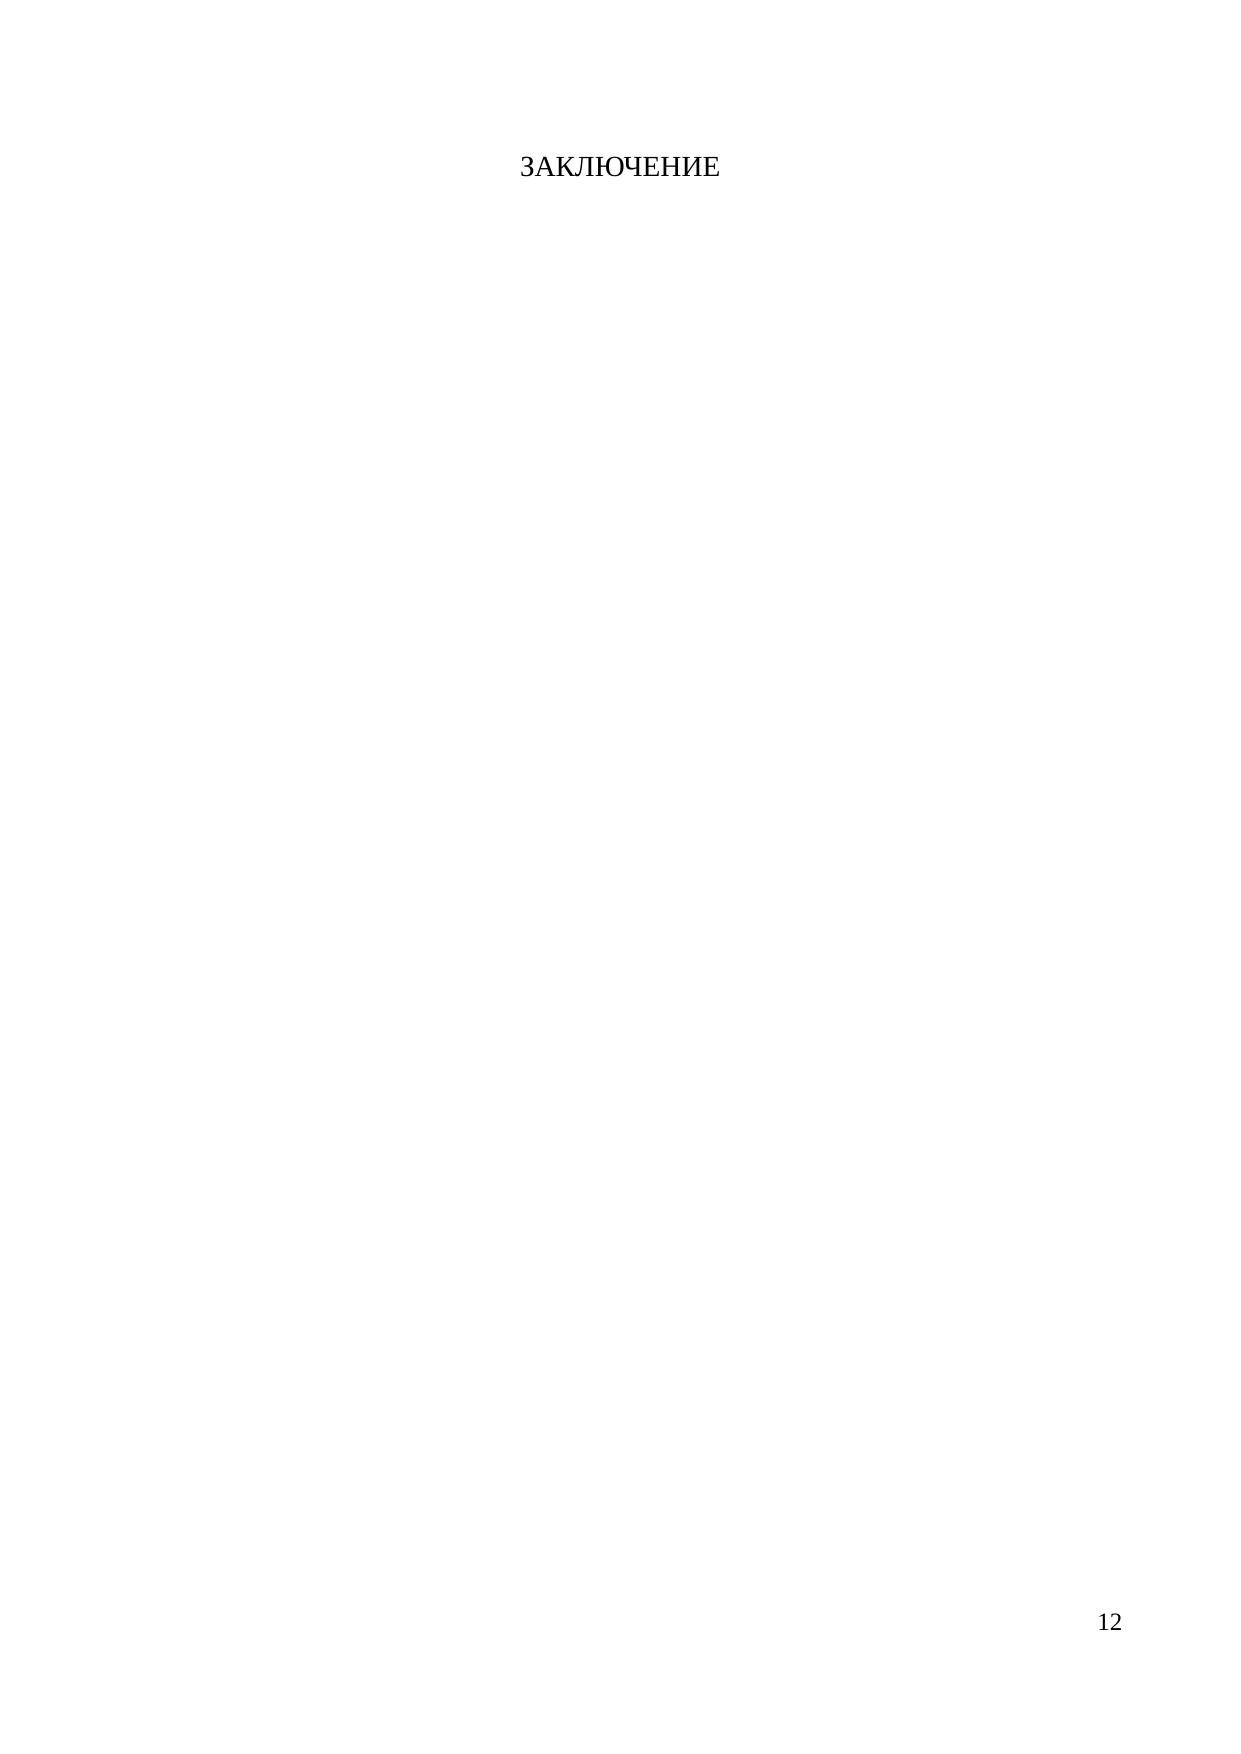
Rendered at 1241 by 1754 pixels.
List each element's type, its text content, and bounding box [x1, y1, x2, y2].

subtitle ЗАКЛЮЧЕНИЕ [118, 143, 1122, 184]
